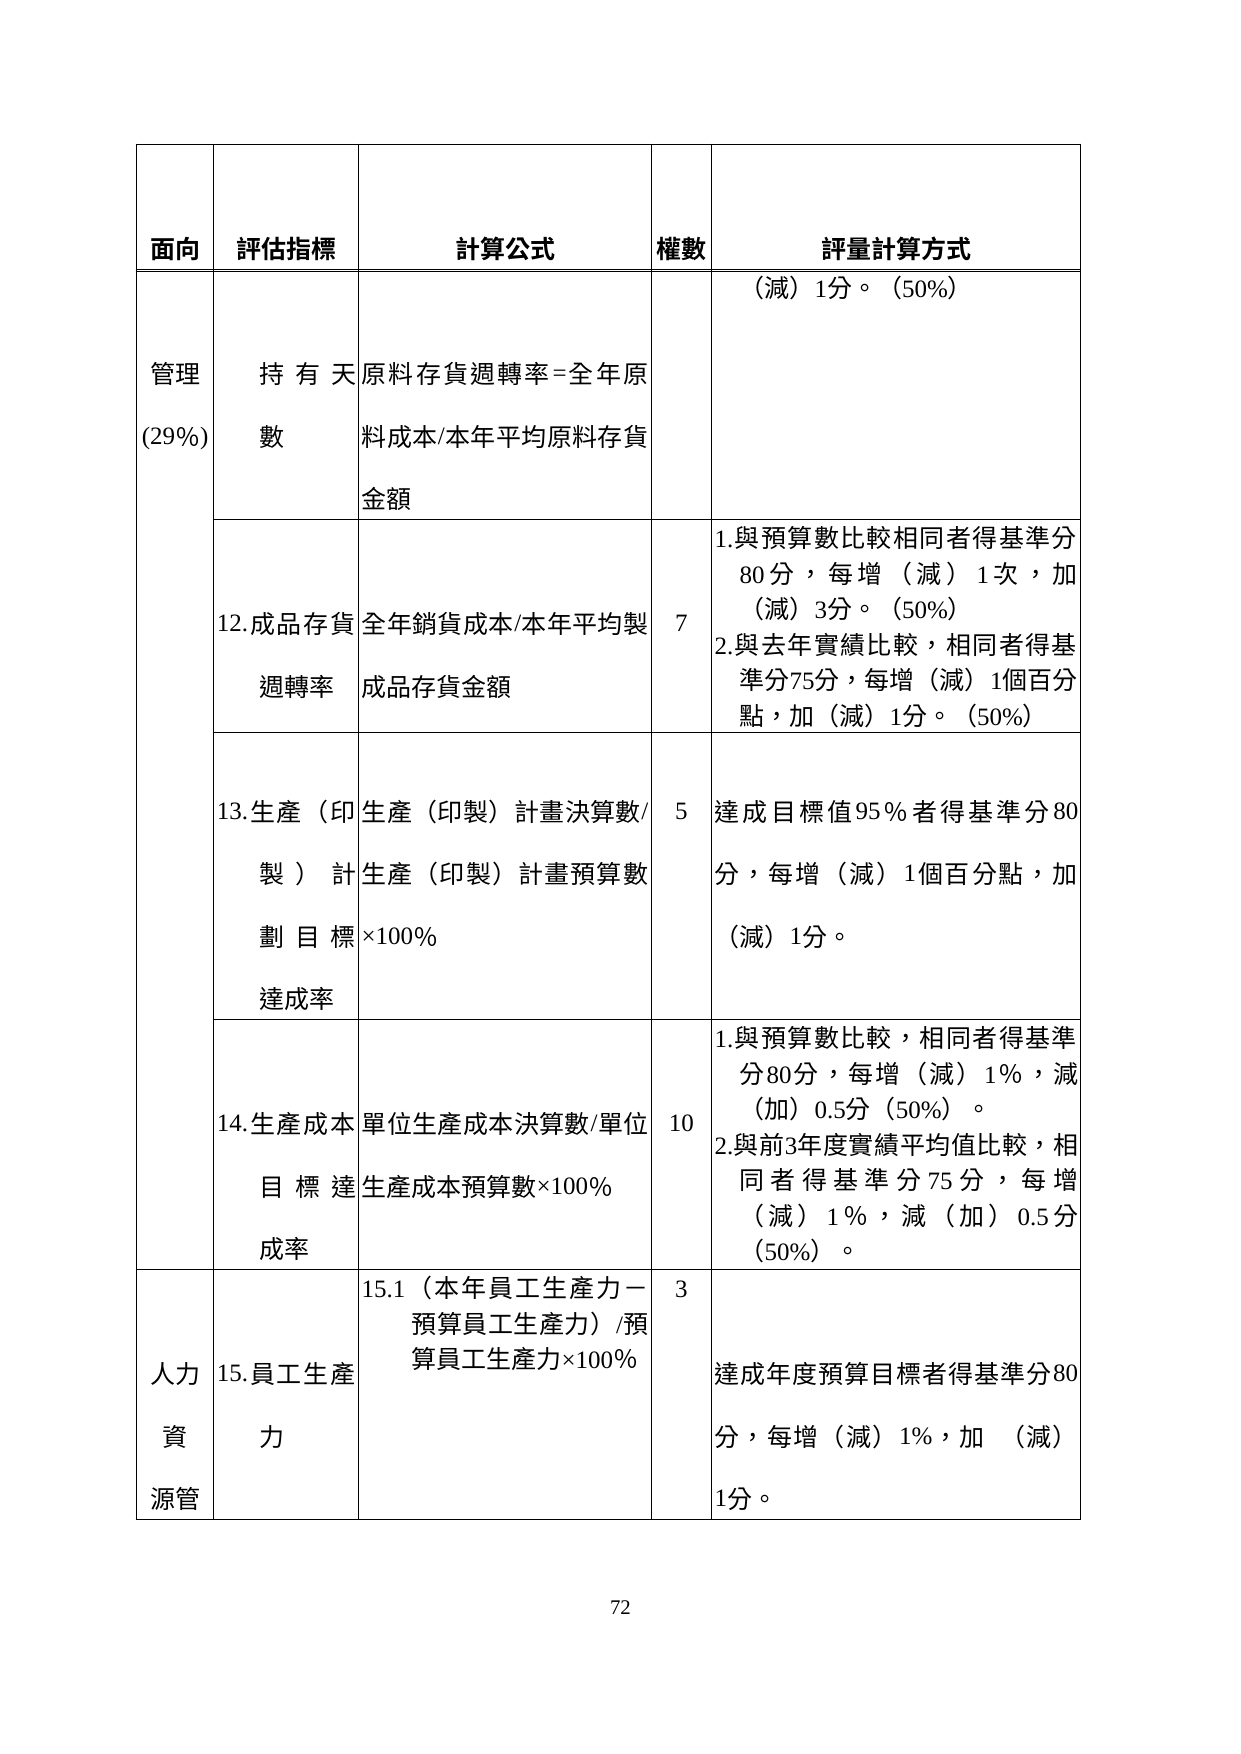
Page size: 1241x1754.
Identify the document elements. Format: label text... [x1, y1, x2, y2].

table_header 面向 [137, 145, 213, 268]
table_cell 7 [652, 520, 711, 732]
table_header 權數 [652, 145, 711, 268]
table_cell 生產（印製）計畫決算數/生產（印製）計畫預算數×100％ [359, 733, 651, 1018]
table_cell 5 [652, 733, 711, 1018]
table_cell 達成目標值95％者得基準分80分，每增（減）1個百分點，加（減）1分。 [712, 733, 1080, 1018]
table_cell 1.與預算數比較相同者得基準分80分，每增（減）1次，加（減）3分。（50%） 2.與去年實績比較，相同者得基準分75分，每增（減）1個百分點，加（減）1分。（50%） [712, 520, 1080, 732]
table_cell 管理 (29％) [137, 272, 213, 1268]
table_cell 持有天數 [214, 272, 358, 518]
table_cell 15.1（本年員工生產力－預算員工生產力）/預算員工生產力×100％ [359, 1270, 651, 1518]
table_cell 15.員工生產力 [214, 1270, 358, 1518]
table_cell 13.生產（印製）計劃目標達成率 [214, 733, 358, 1018]
table_cell 單位生產成本決算數/單位生產成本預算數×100％ [359, 1020, 651, 1268]
table_header 計算公式 [359, 145, 651, 268]
table_header 評估指標 [214, 145, 358, 268]
table_cell 1.與預算數比較，相同者得基準分80分，每增（減）1％，減（加）0.5分（50%）。 2.與前3年度實績平均值比較，相同者得基準分75分，每增（減）1％，減（加）0.5分（50%）。 [712, 1020, 1080, 1268]
table_cell 達成年度預算目標者得基準分80分，每增（減）1%，加 （減） 1分。 [712, 1270, 1080, 1518]
table_cell 全年銷貨成本/本年平均製成品存貨金額 [359, 520, 651, 732]
table_header 評量計算方式 [712, 145, 1080, 268]
table_cell 12.成品存貨週轉率 [214, 520, 358, 732]
table_cell 原料存貨週轉率=全年原料成本/本年平均原料存貨金額 [359, 272, 651, 518]
table_cell 3 [652, 1270, 711, 1518]
table_cell 14.生產成本目標達成率 [214, 1020, 358, 1268]
table_cell （減）1分。（50%） [712, 272, 1080, 518]
table_cell 人力資 源管 [137, 1270, 213, 1518]
table_cell 10 [652, 1020, 711, 1268]
table_cell [652, 272, 711, 518]
